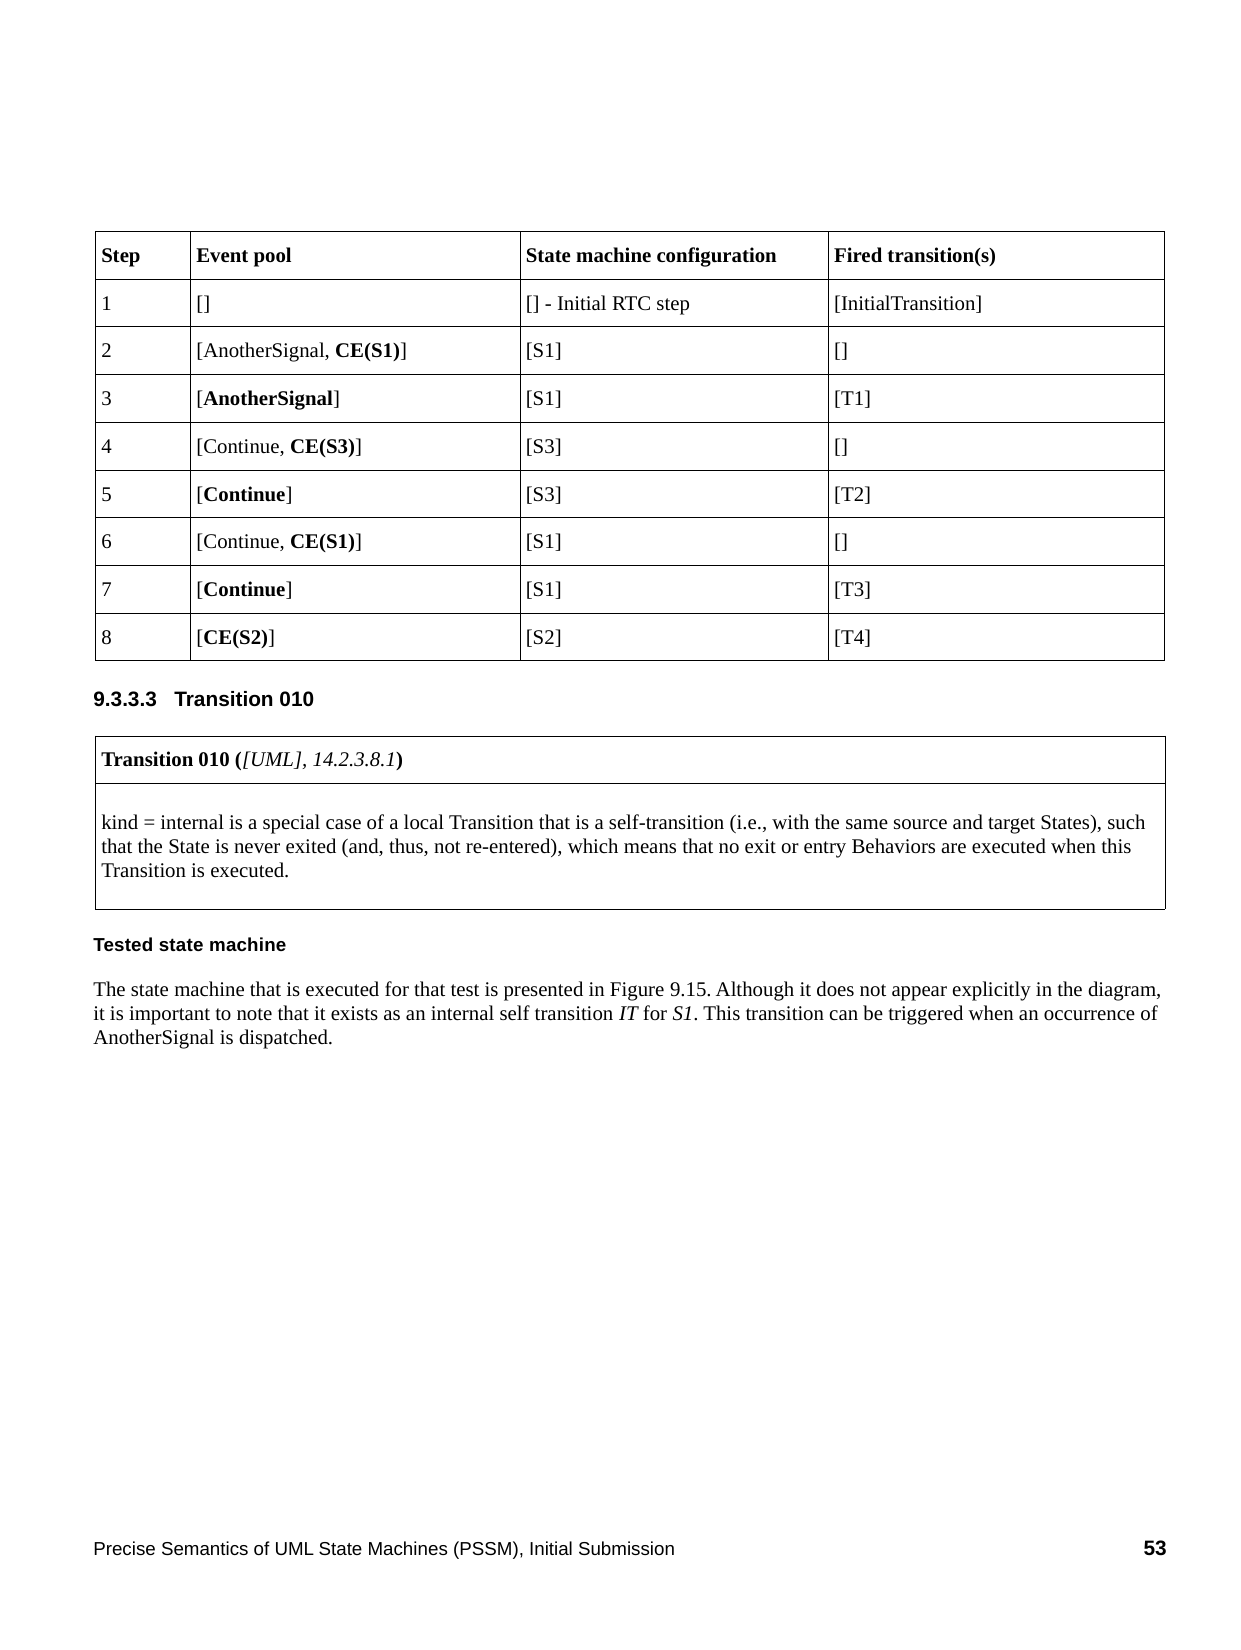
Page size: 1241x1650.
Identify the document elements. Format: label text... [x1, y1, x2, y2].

table_cell [AnotherSignal] [191, 375, 520, 422]
table_cell 1 [96, 280, 190, 326]
subtitle Transition 010 [93, 686, 1164, 711]
table_cell [S2] [521, 614, 828, 660]
table_cell kind = internal is a special case of a local Transition that is a self-transition (i.e., with the same source and target States), such that the State is never exited (and, thus, not re-entered), which means that no exit or entry Behaviors are executed when this Transition is executed. [96, 784, 1165, 909]
table_cell [AnotherSignal, CE(S1)] [191, 327, 520, 374]
table_cell 3 [96, 375, 190, 422]
table_cell 5 [96, 471, 190, 517]
table_cell [] [829, 423, 1164, 469]
table_cell 6 [96, 518, 190, 565]
text The state machine that is executed for that test is presented in Figure 9.15. Although it does not appear explicitly in the diagram, it is important to note that it exists as an internal self transition IT for S1. This transition can be triggered when an occurrence of AnotherSignal is dispatched. [93, 977, 1164, 1049]
table_cell [] [191, 280, 520, 326]
subtitle Tested state machine [93, 934, 1164, 956]
table_cell 2 [96, 327, 190, 374]
table_header Fired transition(s) [829, 232, 1164, 279]
table_cell [] [829, 518, 1164, 565]
table_cell [] [829, 327, 1164, 374]
table_cell [Continue] [191, 471, 520, 517]
table_cell [S1] [521, 375, 828, 422]
table_cell [S1] [521, 518, 828, 565]
table_cell [S1] [521, 566, 828, 613]
table_header State machine configuration [521, 232, 828, 279]
table_cell [CE(S2)] [191, 614, 520, 660]
table_cell [S3] [521, 423, 828, 469]
table_cell 4 [96, 423, 190, 469]
table_cell 7 [96, 566, 190, 613]
table_cell [S1] [521, 327, 828, 374]
table_header Transition 010 ([UML], 14.2.3.8.1) [96, 737, 1165, 783]
table_cell [Continue] [191, 566, 520, 613]
table_cell [T1] [829, 375, 1164, 422]
table_cell [Continue, CE(S3)] [191, 423, 520, 469]
table_header Event pool [191, 232, 520, 279]
table_cell [InitialTransition] [829, 280, 1164, 326]
table_cell [T3] [829, 566, 1164, 613]
table_cell 8 [96, 614, 190, 660]
table_cell [T4] [829, 614, 1164, 660]
table_cell [S3] [521, 471, 828, 517]
table_cell [T2] [829, 471, 1164, 517]
table_header Step [96, 232, 190, 279]
table_cell [Continue, CE(S1)] [191, 518, 520, 565]
table_cell [] - Initial RTC step [521, 280, 828, 326]
